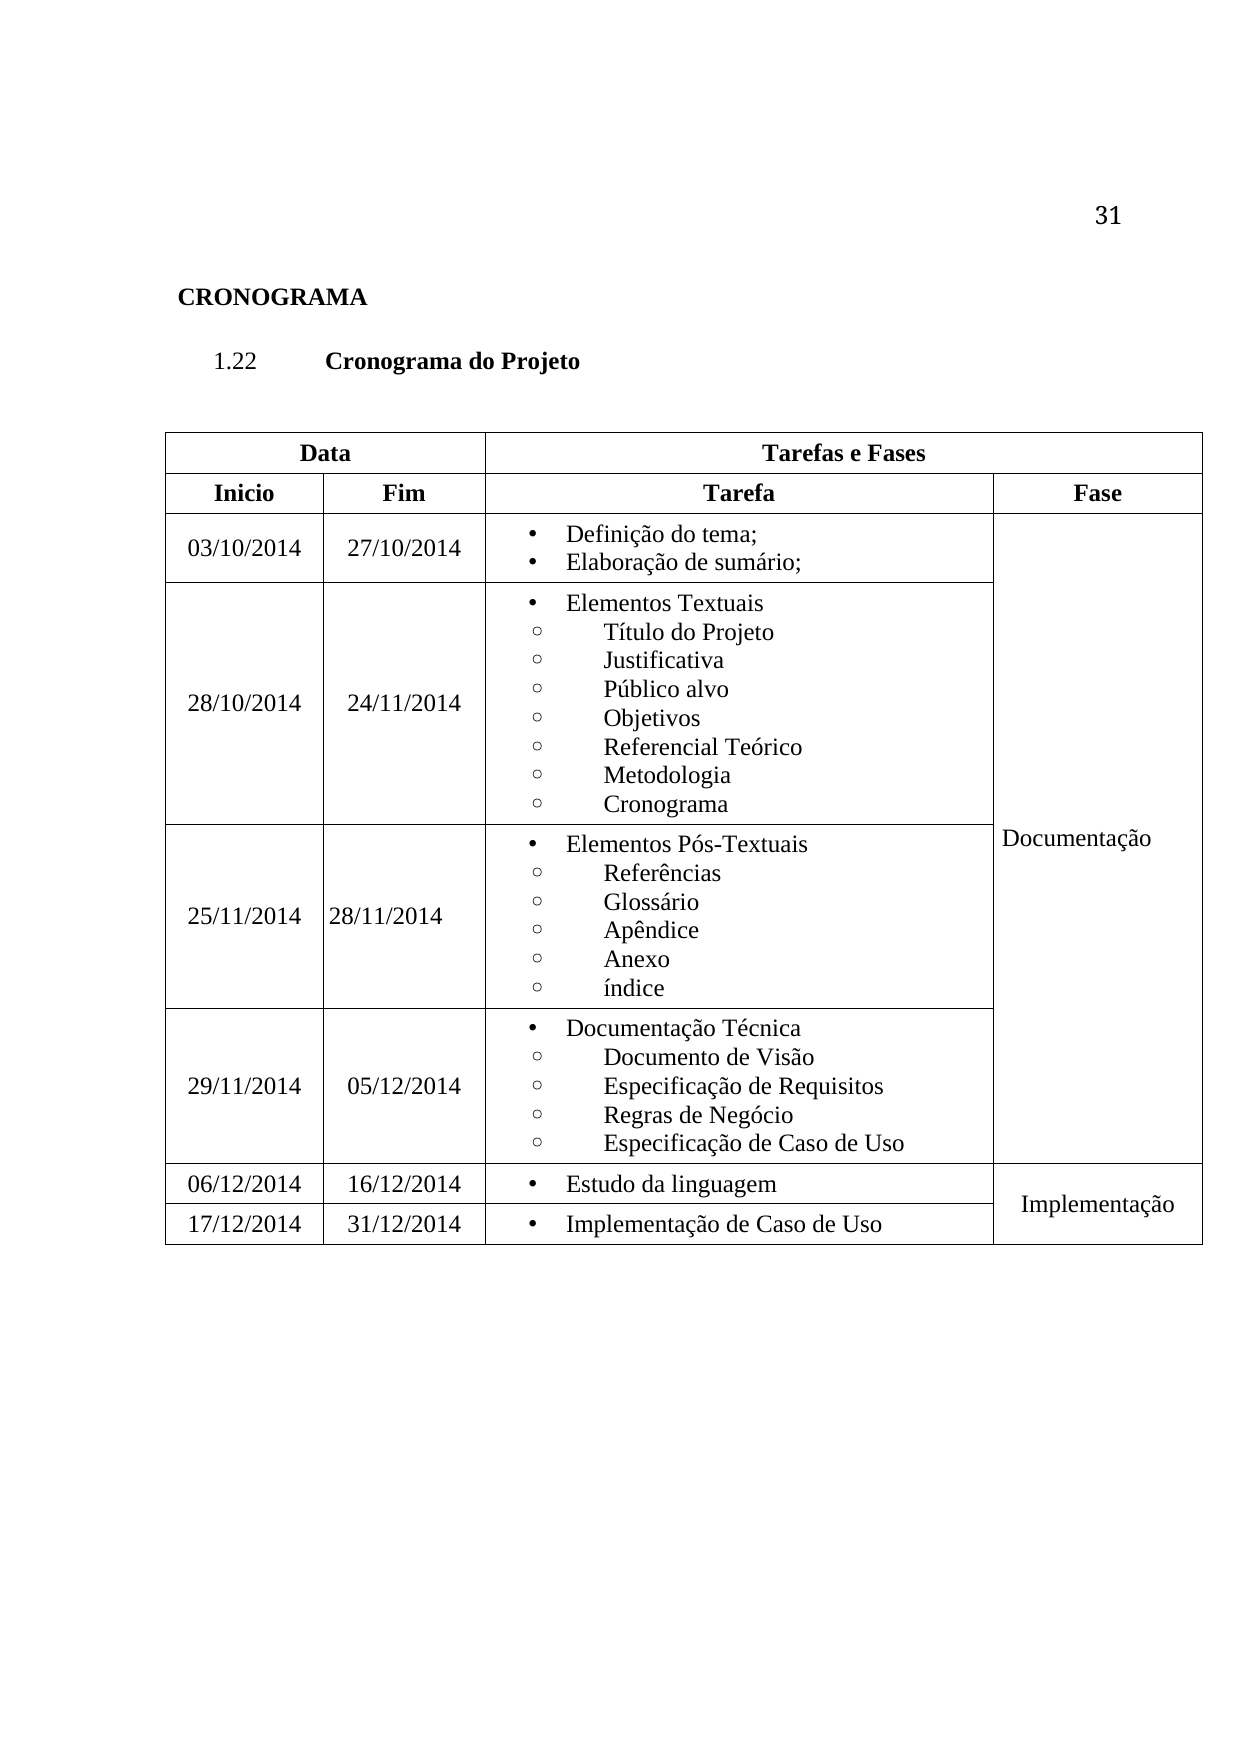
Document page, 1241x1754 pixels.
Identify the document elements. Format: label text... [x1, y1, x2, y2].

table_header Tarefas e Fases [486, 433, 1202, 473]
table_cell Inicio [166, 474, 323, 513]
table_cell 31/12/2014 [324, 1204, 485, 1243]
table_cell Implementação de Caso de Uso [486, 1204, 993, 1243]
table_header Data [166, 433, 485, 473]
table_cell 16/12/2014 [324, 1164, 485, 1203]
table_cell 24/11/2014 [324, 583, 485, 823]
table_cell Documentação Técnica Documento de Visão Especificação de Requisitos Regras de Negócio Especificação de Caso de Uso [486, 1009, 993, 1163]
table_cell 28/10/2014 [166, 583, 323, 823]
table_cell Tarefa [486, 474, 993, 513]
table_cell 25/11/2014 [166, 825, 323, 1008]
table_cell 27/10/2014 [324, 514, 485, 582]
table_cell 05/12/2014 [324, 1009, 485, 1163]
table_cell Implementação [994, 1164, 1202, 1243]
table_cell Elementos Textuais Título do Projeto Justificativa Público alvo Objetivos Referencial Teórico Metodologia Cronograma [486, 583, 993, 823]
table_cell 28/11/2014 [324, 825, 485, 1008]
table_cell Estudo da linguagem [486, 1164, 993, 1203]
table_cell Fase [994, 474, 1202, 513]
table_cell Elementos Pós-Textuais Referências Glossário Apêndice Anexo índice [486, 825, 993, 1008]
table_cell 06/12/2014 [166, 1164, 323, 1203]
table_cell Fim [324, 474, 485, 513]
table_cell 03/10/2014 [166, 514, 323, 582]
subtitle CRONOGRAMA [177, 282, 1122, 311]
subtitle Cronograma do Projeto [207, 346, 1122, 375]
table_cell 29/11/2014 [166, 1009, 323, 1163]
table_cell Documentação [994, 514, 1202, 1163]
table_cell Definição do tema; Elaboração de sumário; [486, 514, 993, 582]
table_cell 17/12/2014 [166, 1204, 323, 1243]
